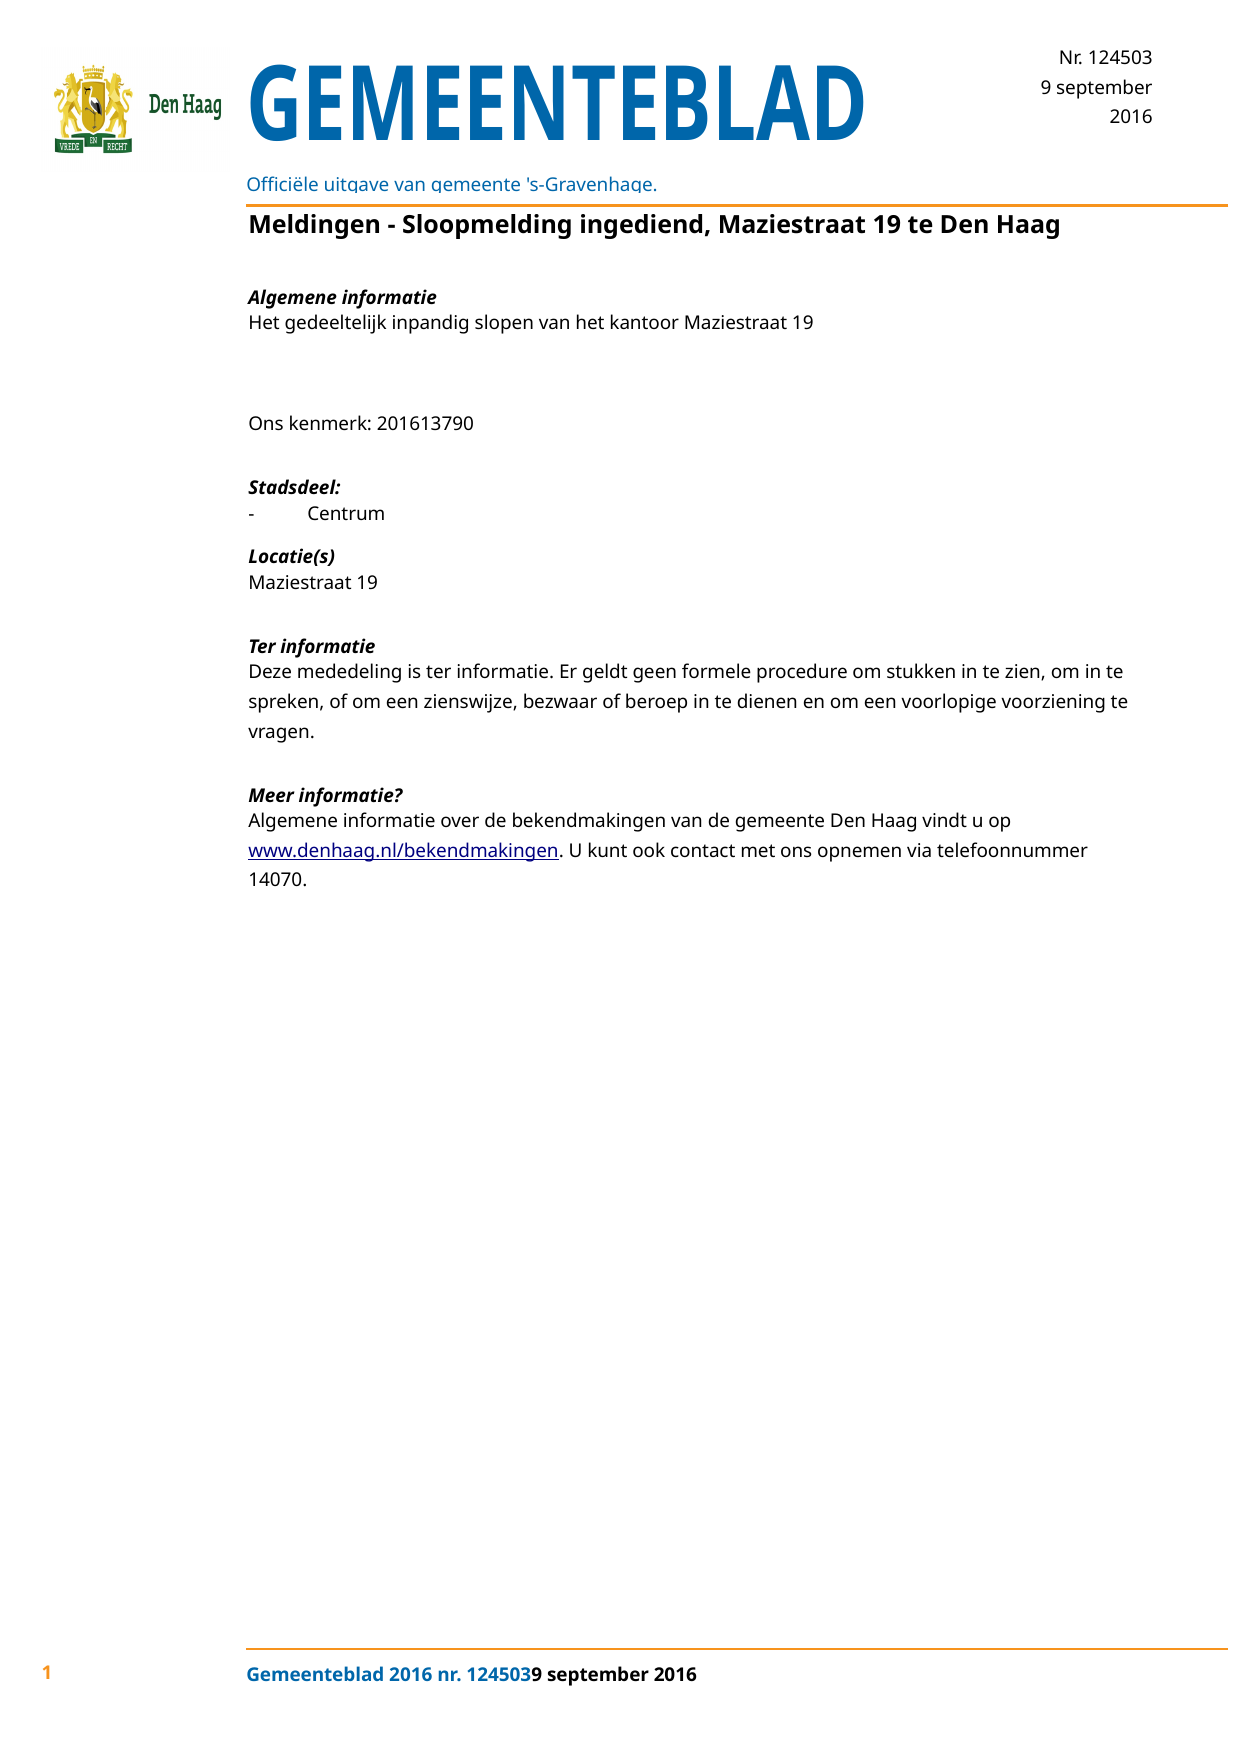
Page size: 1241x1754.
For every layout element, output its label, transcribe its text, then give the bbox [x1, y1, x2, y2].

text Het gedeeltelijk inpandig slopen van het kantoor Maziestraat 19 [248, 309, 1152, 335]
text Ons kenmerk: 201613790 [248, 410, 1152, 436]
text Meer informatie? [248, 782, 1152, 807]
text Ter informatie [248, 633, 1152, 659]
text Algemene informatie [248, 284, 1152, 309]
text Algemene informatie over de bekendmakingen van de gemeente Den Haag vindt u op www.denhaag.nl/bekendmakingen. U kunt ook contact met ons opnemen via telefoonnummer 14070. [248, 807, 1152, 892]
text Maziestraat 19 [248, 569, 1152, 595]
text Stadsdeel: [248, 474, 1152, 500]
picture [41, 47, 231, 172]
text Meldingen - Sloopmelding ingediend, Maziestraat 19 te Den Haag [248, 207, 1152, 241]
text Locatie(s) [248, 543, 1152, 569]
text Deze mededeling is ter informatie. Er geldt geen formele procedure om stukken in te zien, om in te spreken, of om een zienswijze, bezwaar of beroep in te dienen en om een voorlopige voorziening te vragen. [248, 659, 1152, 743]
list Centrum [248, 500, 1152, 526]
